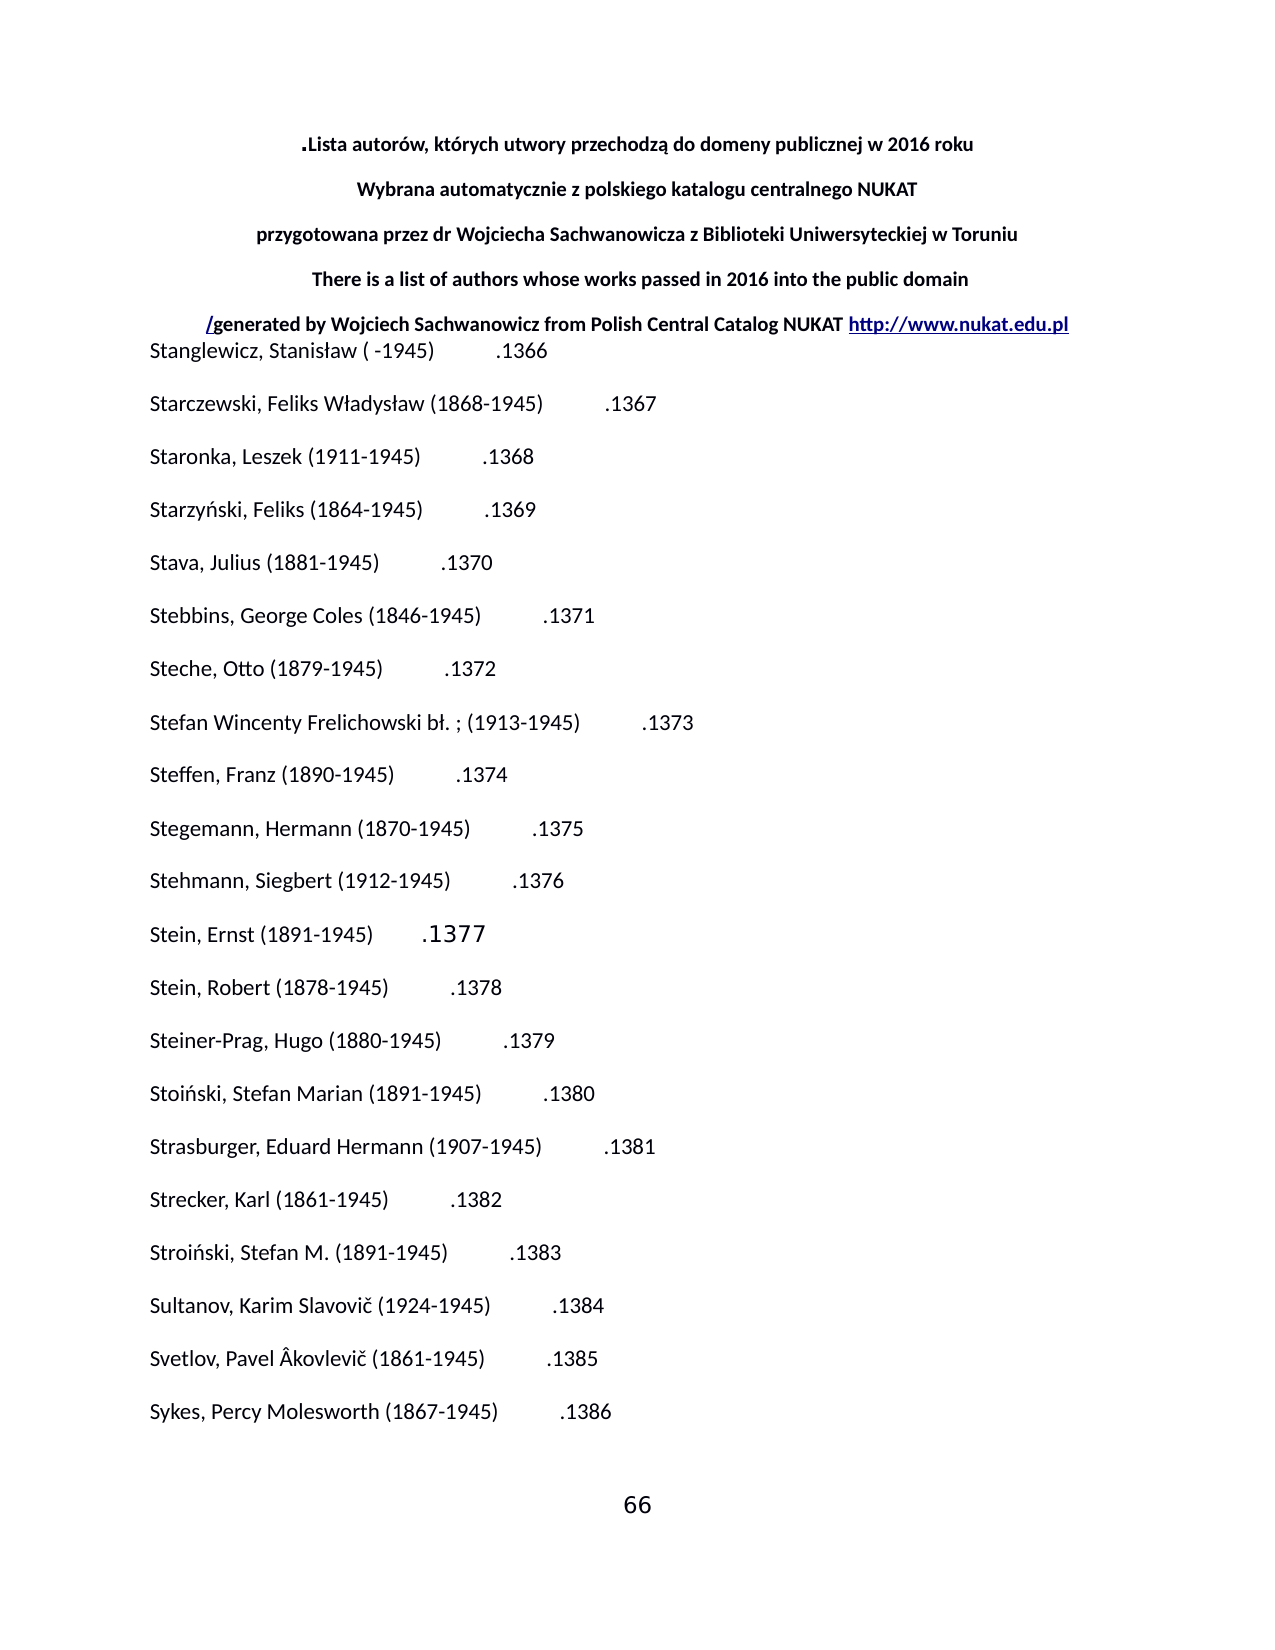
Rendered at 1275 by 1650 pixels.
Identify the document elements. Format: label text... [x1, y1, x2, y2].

list Stefan Wincenty Frelichowski bł. ; (1913-1945) [150, 708, 1087, 736]
list Steche, Otto (1879-1945) [150, 654, 1087, 683]
list Stein, Robert (1878-1945) [150, 973, 1087, 1001]
list Stanglewicz, Stanisław ( -1945) [150, 336, 1087, 364]
list Starzyński, Feliks (1864-1945) [150, 496, 1087, 523]
list Stoiński, Stefan Marian (1891-1945) [150, 1079, 1087, 1107]
list Starczewski, Feliks Władysław (1868-1945) [150, 389, 1087, 417]
list Steffen, Franz (1890-1945) [150, 761, 1087, 789]
list Sultanov, Karim Slavovič (1924-1945) [150, 1291, 1087, 1319]
list Sykes, Percy Molesworth (1867-1945) [150, 1397, 1087, 1425]
list Strecker, Karl (1861-1945) [150, 1185, 1087, 1213]
list Stein, Ernst (1891-1945) [150, 920, 1087, 948]
list Svetlov, Pavel Âkovlevič (1861-1945) [150, 1344, 1087, 1372]
list Steiner-Prag, Hugo (1880-1945) [150, 1026, 1087, 1054]
list Staronka, Leszek (1911-1945) [150, 442, 1087, 471]
list Stegemann, Hermann (1870-1945) [150, 814, 1087, 842]
list Stebbins, George Coles (1846-1945) [150, 602, 1087, 629]
list Strasburger, Eduard Hermann (1907-1945) [150, 1132, 1087, 1160]
list Stava, Julius (1881-1945) [150, 548, 1087, 577]
list Stehmann, Siegbert (1912-1945) [150, 867, 1087, 895]
list Stroiński, Stefan M. (1891-1945) [150, 1238, 1087, 1266]
